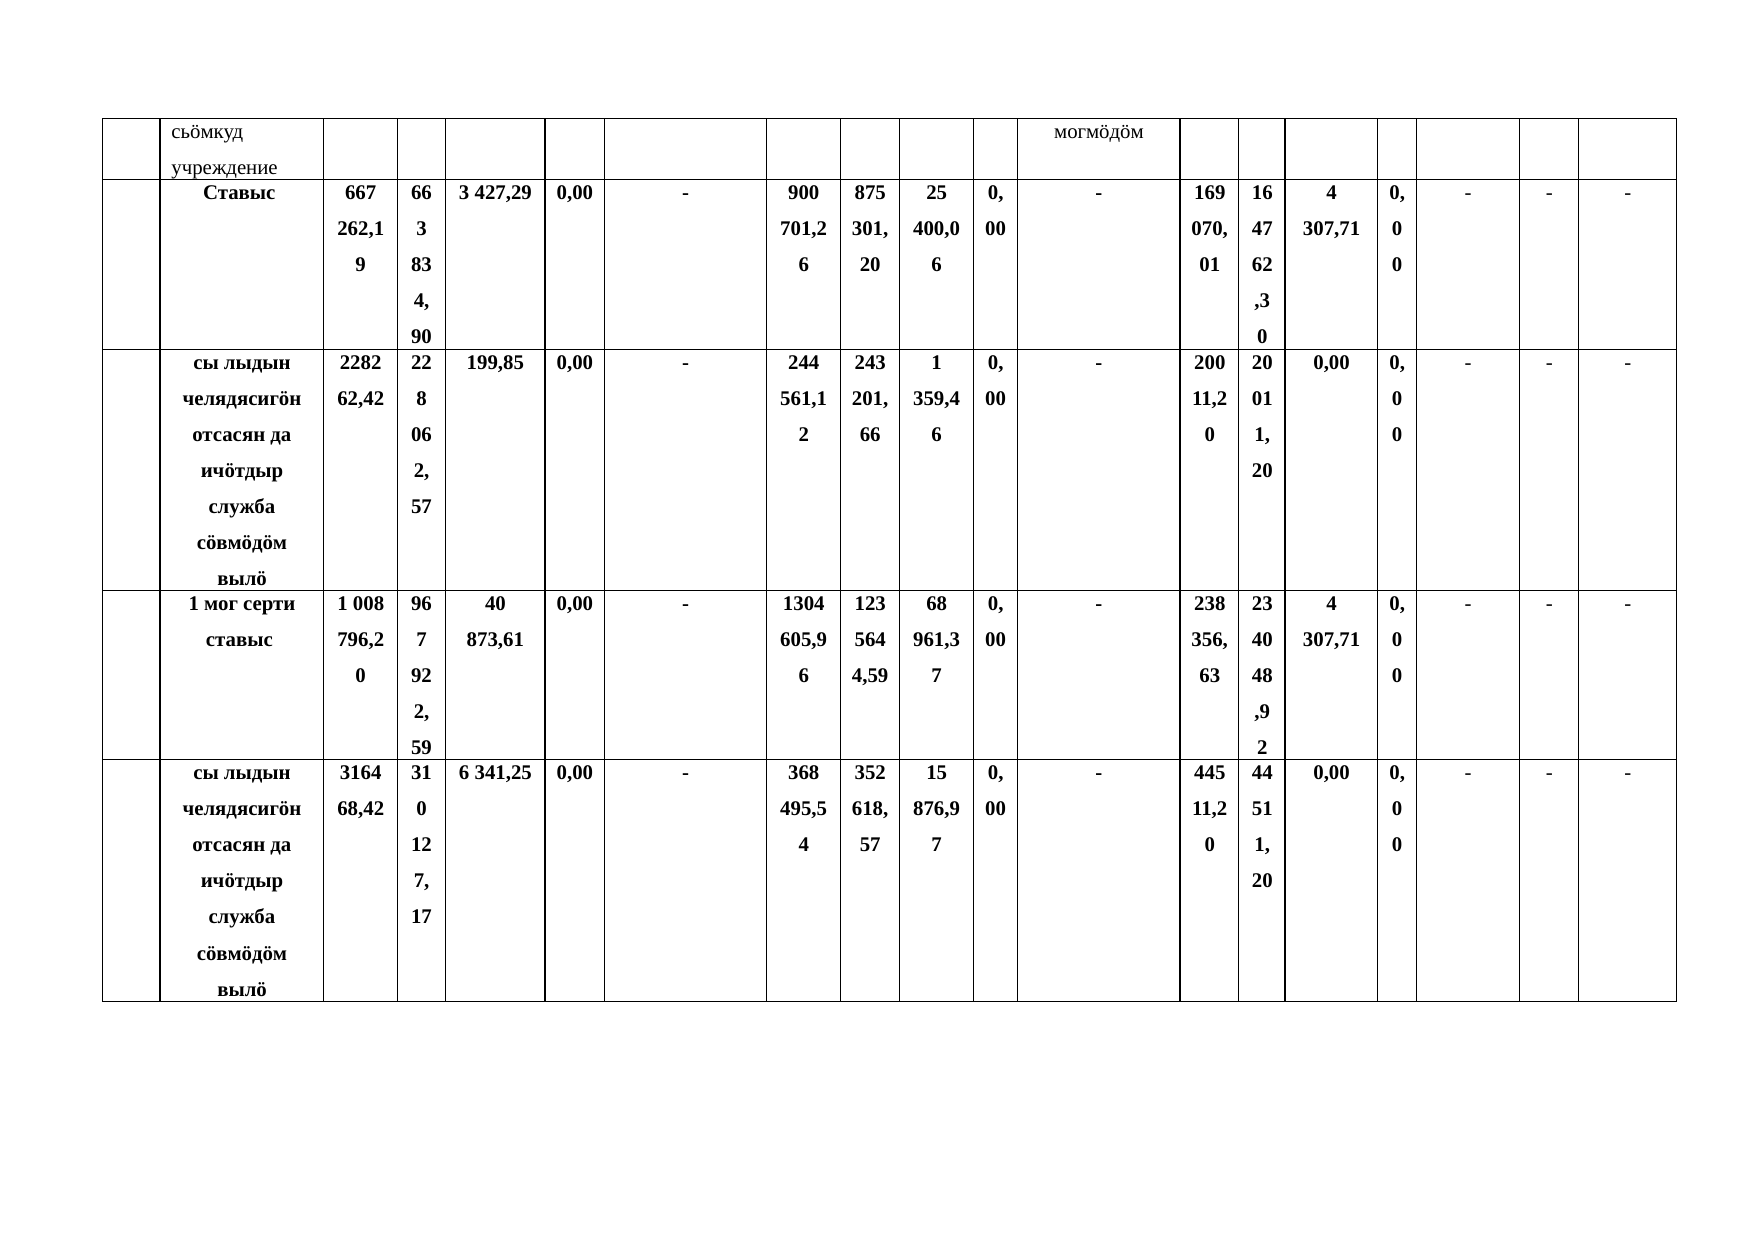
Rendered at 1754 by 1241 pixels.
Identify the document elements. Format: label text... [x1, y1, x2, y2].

table_cell 228 062,57 [398, 350, 445, 590]
table_cell могмӧдӧм [1018, 119, 1179, 179]
table_cell - [1018, 350, 1179, 590]
table_cell 244 561,12 [767, 350, 840, 590]
table_cell [1579, 119, 1676, 179]
table_cell [446, 119, 544, 179]
table_cell - [1520, 350, 1578, 590]
table_cell - [1417, 180, 1519, 348]
table_cell 1 мог серти ставыс [161, 591, 323, 759]
table_cell 316468,42 [324, 760, 397, 1001]
table_cell - [605, 350, 766, 590]
table_cell 1 008 796,20 [324, 591, 397, 759]
table_cell - [1417, 119, 1519, 179]
table_cell - [1417, 350, 1519, 590]
table_cell 0,00 [1286, 760, 1377, 1001]
table_cell [103, 591, 159, 759]
table_cell 243201,66 [841, 350, 899, 590]
table_cell 875301,20 [841, 180, 899, 348]
table_cell 25 400,06 [900, 180, 973, 348]
table_cell 4 307,71 [1286, 591, 1377, 759]
table_cell 1235644,59 [841, 591, 899, 759]
table_cell - [1018, 591, 1179, 759]
table_cell 663 834,90 [398, 180, 445, 348]
table_cell 44511,20 [1181, 760, 1238, 1001]
table_cell 234048,92 [1239, 591, 1284, 759]
table_cell 20011,20 [1239, 350, 1284, 590]
table_cell 44511,20 [1239, 760, 1284, 1001]
table_cell 0,00 [974, 350, 1017, 590]
table_cell - [1018, 760, 1179, 1001]
table_cell [103, 180, 159, 348]
table_cell 310 127,17 [398, 760, 445, 1001]
table_cell [974, 119, 1017, 179]
table_cell 368 495,54 [767, 760, 840, 1001]
table_cell - [1579, 350, 1676, 590]
table_cell [767, 119, 840, 179]
table_cell 667 262,19 [324, 180, 397, 348]
table_cell 4 307,71 [1286, 180, 1377, 348]
table_cell 900 701,26 [767, 180, 840, 348]
table_cell [546, 119, 604, 179]
table_cell 169070,01 [1181, 180, 1238, 348]
table_cell [103, 760, 159, 1001]
table_cell 0,00 [1378, 350, 1416, 590]
table_cell 0,00 [1378, 760, 1416, 1001]
table_cell [1239, 119, 1284, 179]
table_cell - [1579, 760, 1676, 1001]
table_cell 20011,20 [1181, 350, 1238, 590]
table_cell 1304605,96 [767, 591, 840, 759]
table_cell [103, 119, 159, 179]
table_cell 68 961,37 [900, 591, 973, 759]
table_cell - [1520, 591, 1578, 759]
table_cell - [1417, 760, 1519, 1001]
table_cell сьӧмкуд учреждение [161, 119, 323, 179]
table_cell - [605, 591, 766, 759]
table_cell [103, 350, 159, 590]
table_cell 238356,63 [1181, 591, 1238, 759]
table_cell 0,00 [546, 350, 604, 590]
table_cell - [1417, 591, 1519, 759]
table_cell - [1579, 591, 1676, 759]
table_cell 0,00 [1378, 180, 1416, 348]
table_cell [841, 119, 899, 179]
table_cell - [1520, 180, 1578, 348]
table_cell [324, 119, 397, 179]
table_cell 40 873,61 [446, 591, 544, 759]
table_cell 0,00 [546, 760, 604, 1001]
table_cell [1520, 119, 1578, 179]
table_cell - [605, 119, 766, 179]
table_cell 352618,57 [841, 760, 899, 1001]
table_cell сы лыдын челядясигӧн отсасян да ичӧтдыр служба сӧвмӧдӧм вылӧ [161, 760, 323, 1001]
table_cell [1181, 119, 1238, 179]
table_cell 0,00 [1378, 591, 1416, 759]
table_cell [398, 119, 445, 179]
table_cell 3 427,29 [446, 180, 544, 348]
table_cell 0,00 [974, 591, 1017, 759]
table_cell [900, 119, 973, 179]
table_cell 0,00 [974, 760, 1017, 1001]
table_cell 15 876,97 [900, 760, 973, 1001]
table_cell - [1520, 760, 1578, 1001]
table_cell 967 922,59 [398, 591, 445, 759]
table_cell 164762,30 [1239, 180, 1284, 348]
table_cell [1286, 119, 1377, 179]
table_cell 0,00 [974, 180, 1017, 348]
table_cell 1 359,46 [900, 350, 973, 590]
table_cell - [1018, 180, 1179, 348]
table_cell [1378, 119, 1416, 179]
table_cell 6 341,25 [446, 760, 544, 1001]
table_cell 0,00 [546, 591, 604, 759]
table_cell сы лыдын челядясигӧн отсасян да ичӧтдыр служба сӧвмӧдӧм вылӧ [161, 350, 323, 590]
table_cell 0,00 [546, 180, 604, 348]
table_cell 199,85 [446, 350, 544, 590]
table_cell - [605, 760, 766, 1001]
table_cell Ставыс [161, 180, 323, 348]
table_cell - [1579, 180, 1676, 348]
table_cell 228262,42 [324, 350, 397, 590]
table_cell 0,00 [1286, 350, 1377, 590]
table_cell - [605, 180, 766, 348]
